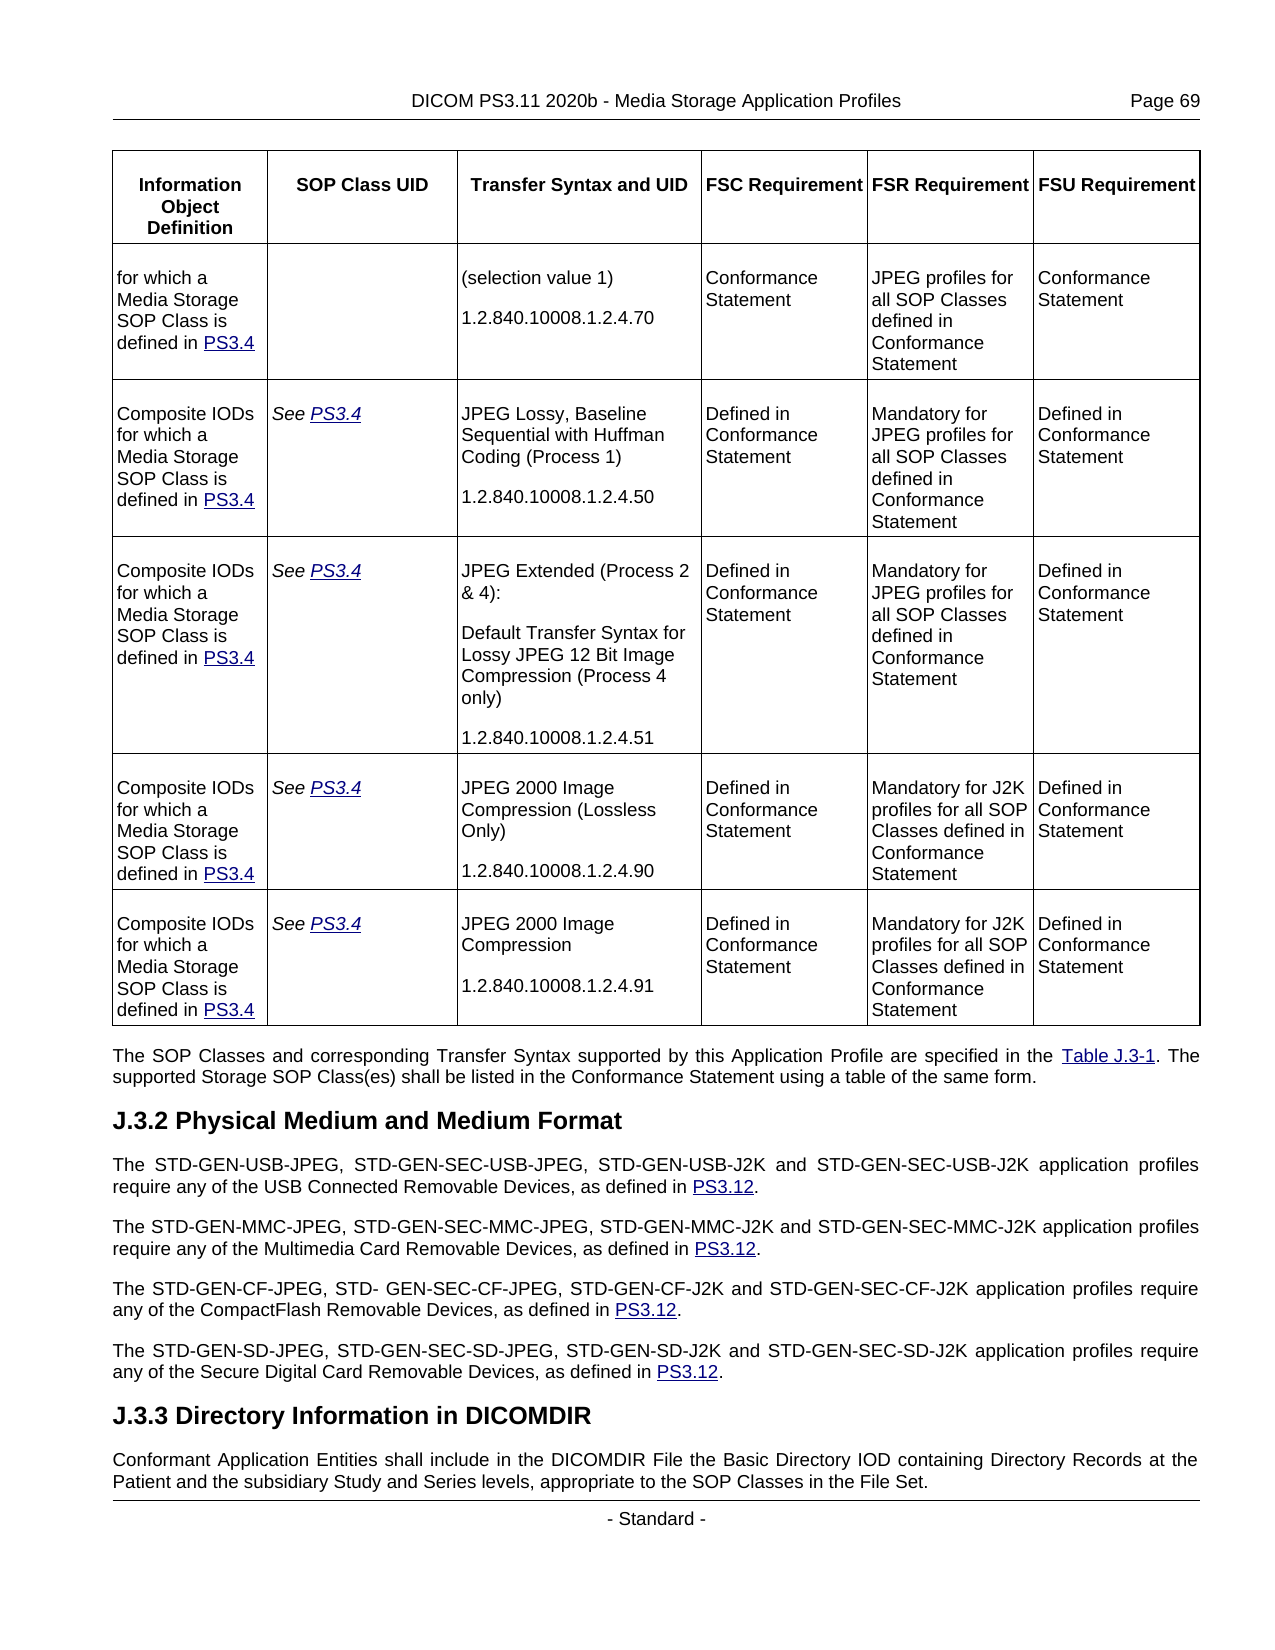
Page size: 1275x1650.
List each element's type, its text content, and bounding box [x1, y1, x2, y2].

text The STD-GEN-USB-JPEG, STD-GEN-SEC-USB-JPEG, STD-GEN-USB-J2K and STD-GEN-SEC-USB-J2K application profiles require any of the USB Connected Removable Devices, as defined in PS3.12. [112, 1154, 1200, 1197]
table_header SOP Class UID [268, 151, 457, 243]
text The STD-GEN-CF-JPEG, STD- GEN-SEC-CF-JPEG, STD-GEN-CF-J2K and STD-GEN-SEC-CF-J2K application profiles require any of the CompactFlash Removable Devices, as defined in PS3.12. [112, 1278, 1200, 1321]
text The STD-GEN-MMC-JPEG, STD-GEN-SEC-MMC-JPEG, STD-GEN-MMC-J2K and STD-GEN-SEC-MMC-J2K application profiles require any of the Multimedia Card Removable Devices, as defined in PS3.12. [112, 1216, 1200, 1259]
text J.3.2 Physical Medium and Medium Format [112, 1106, 1200, 1135]
table_header FSR Requirement [868, 151, 1033, 243]
text J.3.3 Directory Information in DICOMDIR [112, 1401, 1200, 1430]
table_cell Composite IODs for which a Media Storage SOP Class is defined in PS3.4 [113, 380, 267, 536]
table_cell for which a Media Storage SOP Class is defined in PS3.4 [113, 244, 267, 379]
table_header Information Object Definition [113, 151, 267, 243]
table_cell Composite IODs for which a Media Storage SOP Class is defined in PS3.4 [113, 890, 267, 1025]
table_cell JPEG Lossy, Baseline Sequential with Huffman Coding (Process 1) 1.2.840.10008.1.2.4.50 [458, 380, 701, 536]
table_cell Composite IODs for which a Media Storage SOP Class is defined in PS3.4 [113, 537, 267, 753]
table_cell (selection value 1) 1.2.840.10008.1.2.4.70 [458, 244, 701, 379]
table_cell See PS3.4 [268, 537, 457, 753]
table_cell See PS3.4 [268, 754, 457, 889]
table_cell [268, 244, 457, 379]
table_cell Mandatory for J2K profiles for all SOP Classes defined in Conformance Statement [868, 890, 1033, 1025]
table_cell Defined in Conformance Statement [702, 380, 867, 536]
table_cell JPEG 2000 Image Compression (Lossless Only) 1.2.840.10008.1.2.4.90 [458, 754, 701, 889]
table_cell See PS3.4 [268, 890, 457, 1025]
table_cell Mandatory for JPEG profiles for all SOP Classes defined in Conformance Statement [868, 537, 1033, 753]
table_cell Defined in Conformance Statement [1034, 754, 1199, 889]
table_cell Defined in Conformance Statement [1034, 537, 1199, 753]
table_cell Conformance Statement [1034, 244, 1199, 379]
table_cell Mandatory for J2K profiles for all SOP Classes defined in Conformance Statement [868, 754, 1033, 889]
table_cell JPEG profiles for all SOP Classes defined in Conformance Statement [868, 244, 1033, 379]
table_header Transfer Syntax and UID [458, 151, 701, 243]
text Conformant Application Entities shall include in the DICOMDIR File the Basic Directory IOD containing Directory Records at the Patient and the subsidiary Study and Series levels, appropriate to the SOP Classes in the File Set. [112, 1449, 1200, 1492]
text The STD-GEN-SD-JPEG, STD-GEN-SEC-SD-JPEG, STD-GEN-SD-J2K and STD-GEN-SEC-SD-J2K application profiles require any of the Secure Digital Card Removable Devices, as defined in PS3.12. [112, 1339, 1200, 1383]
table_cell Defined in Conformance Statement [702, 890, 867, 1025]
table_cell JPEG Extended (Process 2 & 4): Default Transfer Syntax for Lossy JPEG 12 Bit Image Compression (Process 4 only) 1.2.840.10008.1.2.4.51 [458, 537, 701, 753]
table_cell Defined in Conformance Statement [702, 537, 867, 753]
table_cell Conformance Statement [702, 244, 867, 379]
table_cell Mandatory for JPEG profiles for all SOP Classes defined in Conformance Statement [868, 380, 1033, 536]
table_cell JPEG 2000 Image Compression 1.2.840.10008.1.2.4.91 [458, 890, 701, 1025]
table_cell Defined in Conformance Statement [1034, 380, 1199, 536]
table_cell Defined in Conformance Statement [1034, 890, 1199, 1025]
table_cell Composite IODs for which a Media Storage SOP Class is defined in PS3.4 [113, 754, 267, 889]
table_header FSC Requirement [702, 151, 867, 243]
text The SOP Classes and corresponding Transfer Syntax supported by this Application Profile are specified in the Table J.3-1. The supported Storage SOP Class(es) shall be listed in the Conformance Statement using a table of the same form. [112, 1044, 1200, 1088]
table_cell See PS3.4 [268, 380, 457, 536]
table_header FSU Requirement [1034, 151, 1199, 243]
table_cell Defined in Conformance Statement [702, 754, 867, 889]
